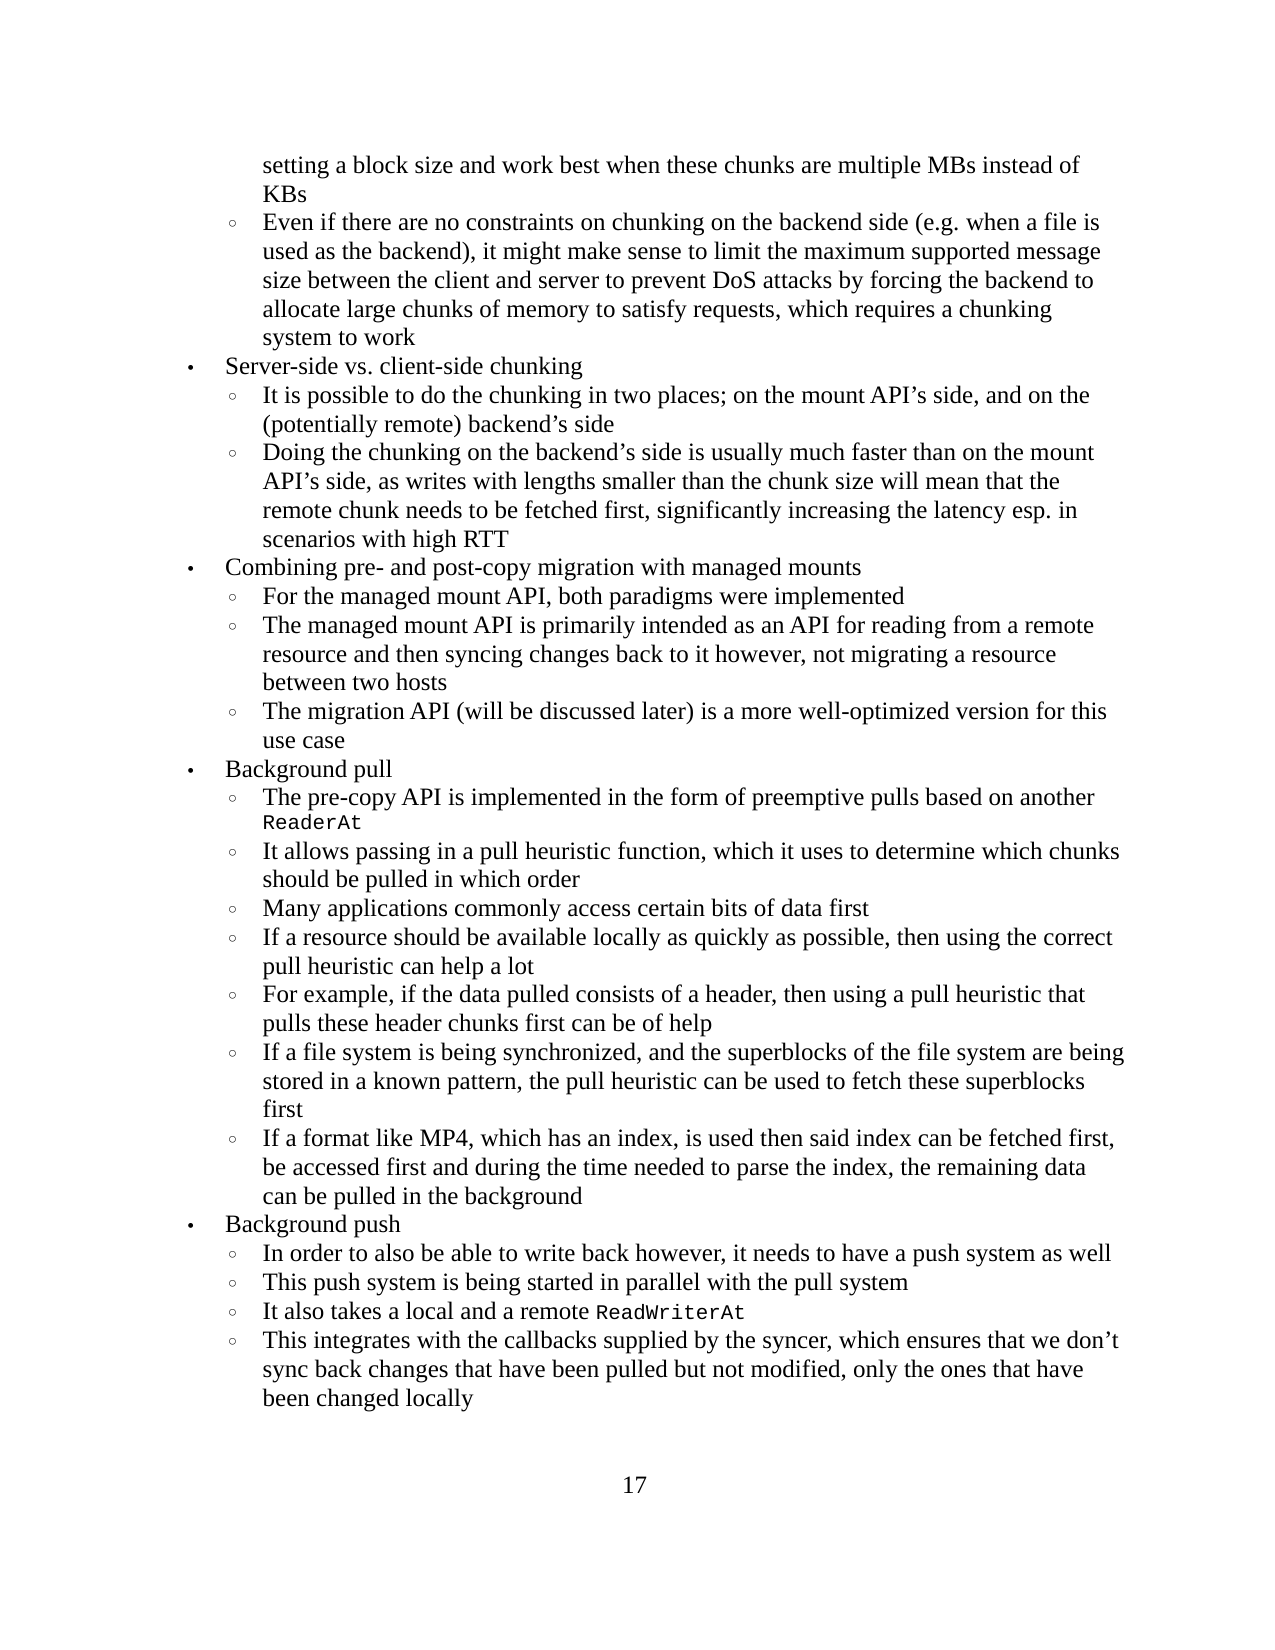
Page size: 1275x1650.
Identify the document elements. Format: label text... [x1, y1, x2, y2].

list It also takes a local and a remote ReadWriterAt [225, 1296, 1125, 1325]
list Background pull [187, 754, 1125, 782]
list Combining pre- and post-copy migration with managed mounts [187, 552, 1125, 581]
list Even if there are no constraints on chunking on the backend side (e.g. when a file is used as the backend), it might make sense to limit the maximum supported message size between the client and server to prevent DoS attacks by forcing the backend to allocate large chunks of memory to satisfy requests, which requires a chunking system to work [225, 207, 1125, 351]
list For example, if the data pulled consists of a header, then using a pull heuristic that pulls these header chunks first can be of help [225, 979, 1125, 1037]
list Server-side vs. client-side chunking [187, 351, 1125, 380]
list The pre-copy API is implemented in the form of preemptive pulls based on another ReaderAt [225, 782, 1125, 836]
list If a file system is being synchronized, and the superblocks of the file system are being stored in a known pattern, the pull heuristic can be used to fetch these superblocks first [225, 1037, 1125, 1123]
list Doing the chunking on the backend’s side is usually much faster than on the mount API’s side, as writes with lengths smaller than the chunk size will mean that the remote chunk needs to be fetched first, significantly increasing the latency esp. in scenarios with high RTT [225, 437, 1125, 552]
list The migration API (will be discussed later) is a more well-optimized version for this use case [225, 696, 1125, 754]
list Background push [187, 1209, 1125, 1238]
list It allows passing in a pull heuristic function, which it uses to determine which chunks should be pulled in which order [225, 836, 1125, 893]
list This integrates with the callbacks supplied by the syncer, which ensures that we don’t sync back changes that have been pulled but not modified, only the ones that have been changed locally [225, 1325, 1125, 1412]
list Many applications commonly access certain bits of data first [225, 893, 1125, 922]
list The managed mount API is primarily intended as an API for reading from a remote resource and then syncing changes back to it however, not migrating a resource between two hosts [225, 610, 1125, 696]
list If a resource should be available locally as quickly as possible, then using the correct pull heuristic can help a lot [225, 922, 1125, 979]
list In order to also be able to write back however, it needs to have a push system as well [225, 1238, 1125, 1267]
list setting a block size and work best when these chunks are multiple MBs instead of KBs [225, 150, 1125, 207]
list If a format like MP4, which has an index, is used then said index can be fetched first, be accessed first and during the time needed to parse the index, the remaining data can be pulled in the background [225, 1123, 1125, 1209]
list This push system is being started in parallel with the pull system [225, 1267, 1125, 1296]
list For the managed mount API, both paradigms were implemented [225, 581, 1125, 610]
list It is possible to do the chunking in two places; on the mount API’s side, and on the (potentially remote) backend’s side [225, 380, 1125, 437]
